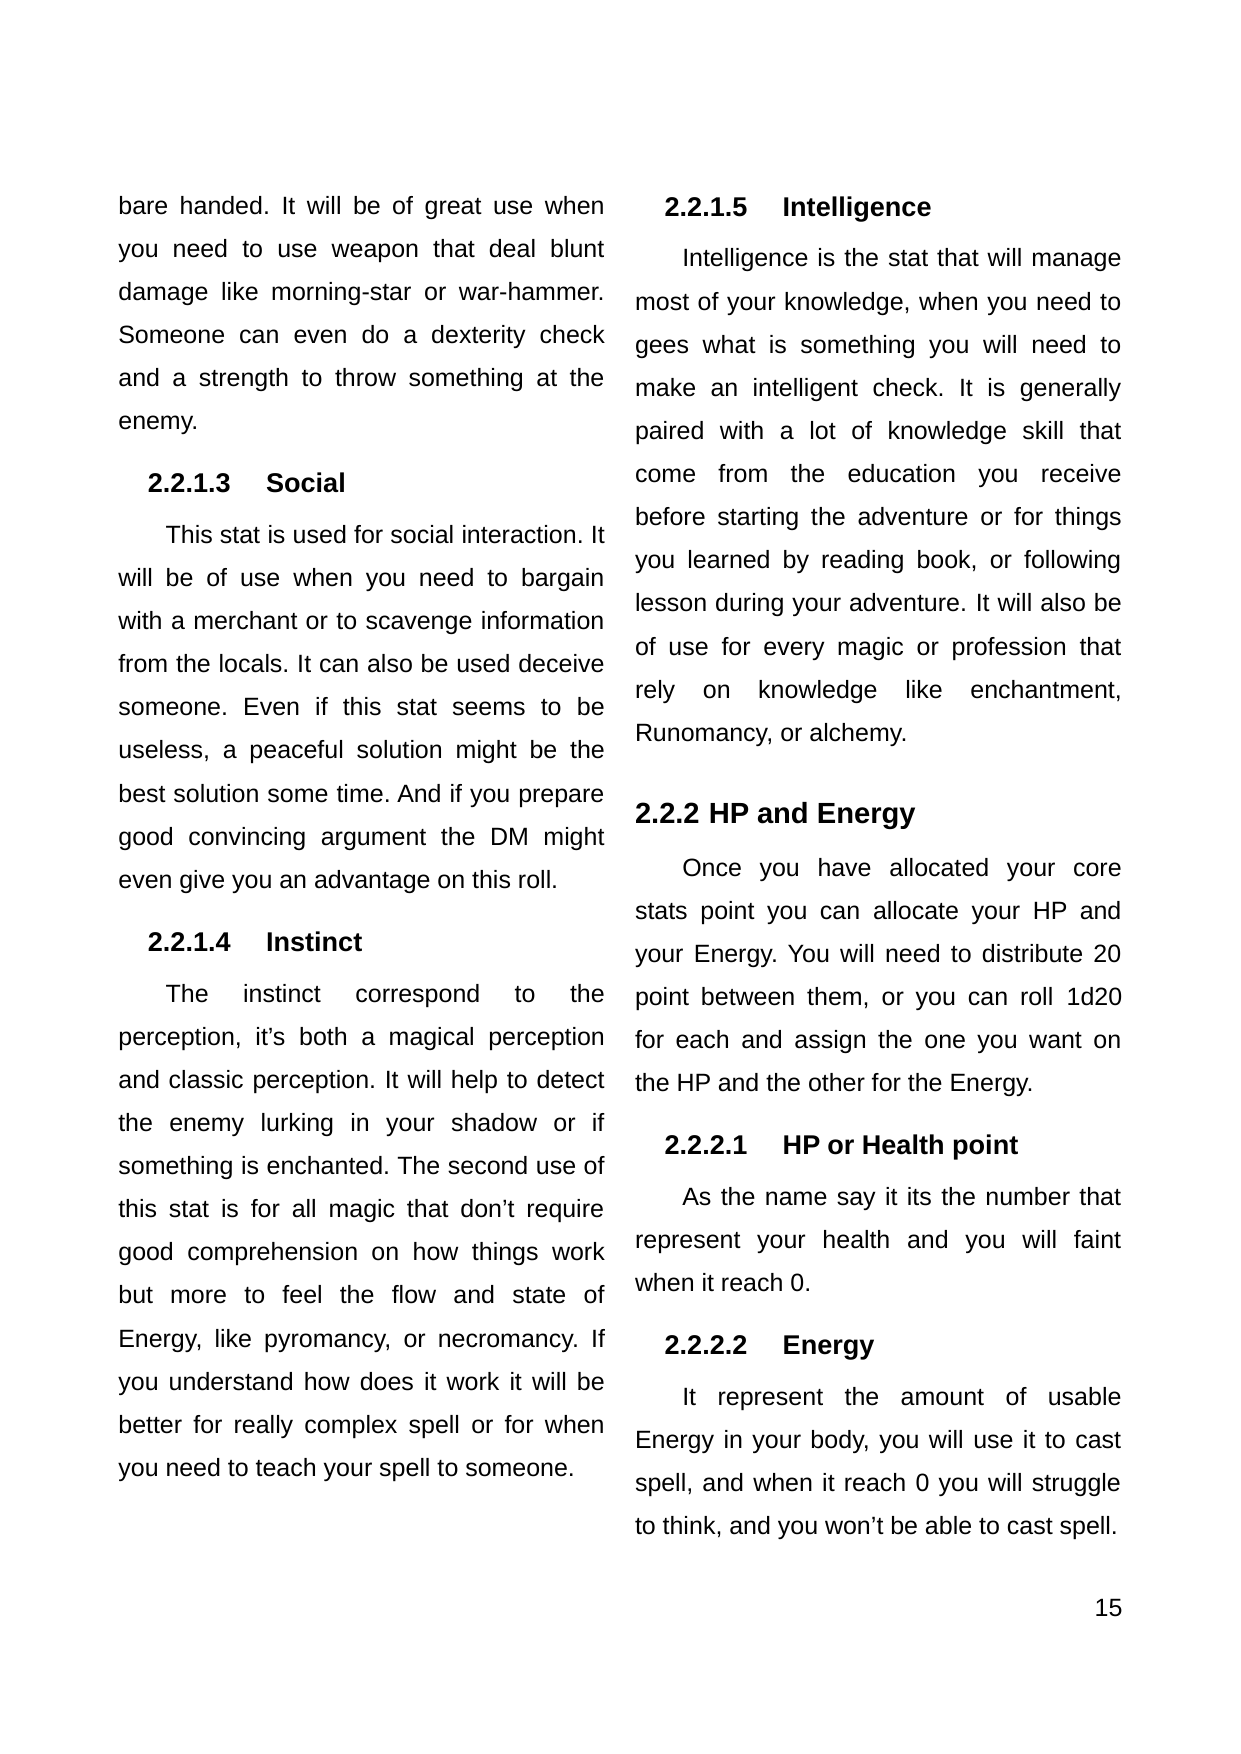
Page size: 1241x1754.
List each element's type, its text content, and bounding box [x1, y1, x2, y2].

text Intelligence is the stat that will manage most of your knowledge, when you need to gees what is something you will need to make an intelligent check. It is generally paired with a lot of knowledge skill that come from the education you receive before starting the adventure or for things you learned by reading book, or following lesson during your adventure. It will also be of use for every magic or profession that rely on knowledge like enchantment, Runomancy, or alchemy. [635, 243, 1122, 747]
text As the name say it its the number that represent your health and you will faint when it reach 0. [635, 1182, 1122, 1297]
text Once you have allocated your core stats point you can allocate your HP and your Energy. You will need to distribute 20 point between them, or you can roll 1d20 for each and assign the one you want on the HP and the other for the Energy. [635, 853, 1122, 1097]
subtitle HP and Energy [635, 796, 1122, 830]
text The instinct correspond to the perception, it’s both a magical perception and classic perception. It will help to detect the enemy lurking in your shadow or if something is enchanted. The second use of this stat is for all magic that don’t require good comprehension on how things work but more to feel the flow and state of Energy, like pyromancy, or necromancy. If you understand how does it work it will be better for really complex spell or for when you need to teach your spell to someone. [118, 978, 605, 1482]
subtitle Social [118, 467, 605, 498]
subtitle HP or Health point [635, 1129, 1122, 1160]
text It represent the amount of usable Energy in your body, you will use it to cast spell, and when it reach 0 you will struggle to think, and you won’t be able to cast spell. [635, 1382, 1122, 1540]
text bare handed. It will be of great use when you need to use weapon that deal blunt damage like morning-star or war-hammer. Someone can even do a dexterity check and a strength to throw something at the enemy. [118, 191, 605, 435]
text This stat is used for social interaction. It will be of use when you need to bargain with a merchant or to scavenge information from the locals. It can also be used deceive someone. Even if this stat seems to be useless, a peaceful solution might be the best solution some time. And if you prepare good convincing argument the DM might even give you an advantage on this roll. [118, 520, 605, 894]
subtitle Intelligence [635, 191, 1122, 222]
subtitle Energy [635, 1329, 1122, 1360]
subtitle Instinct [118, 926, 605, 957]
